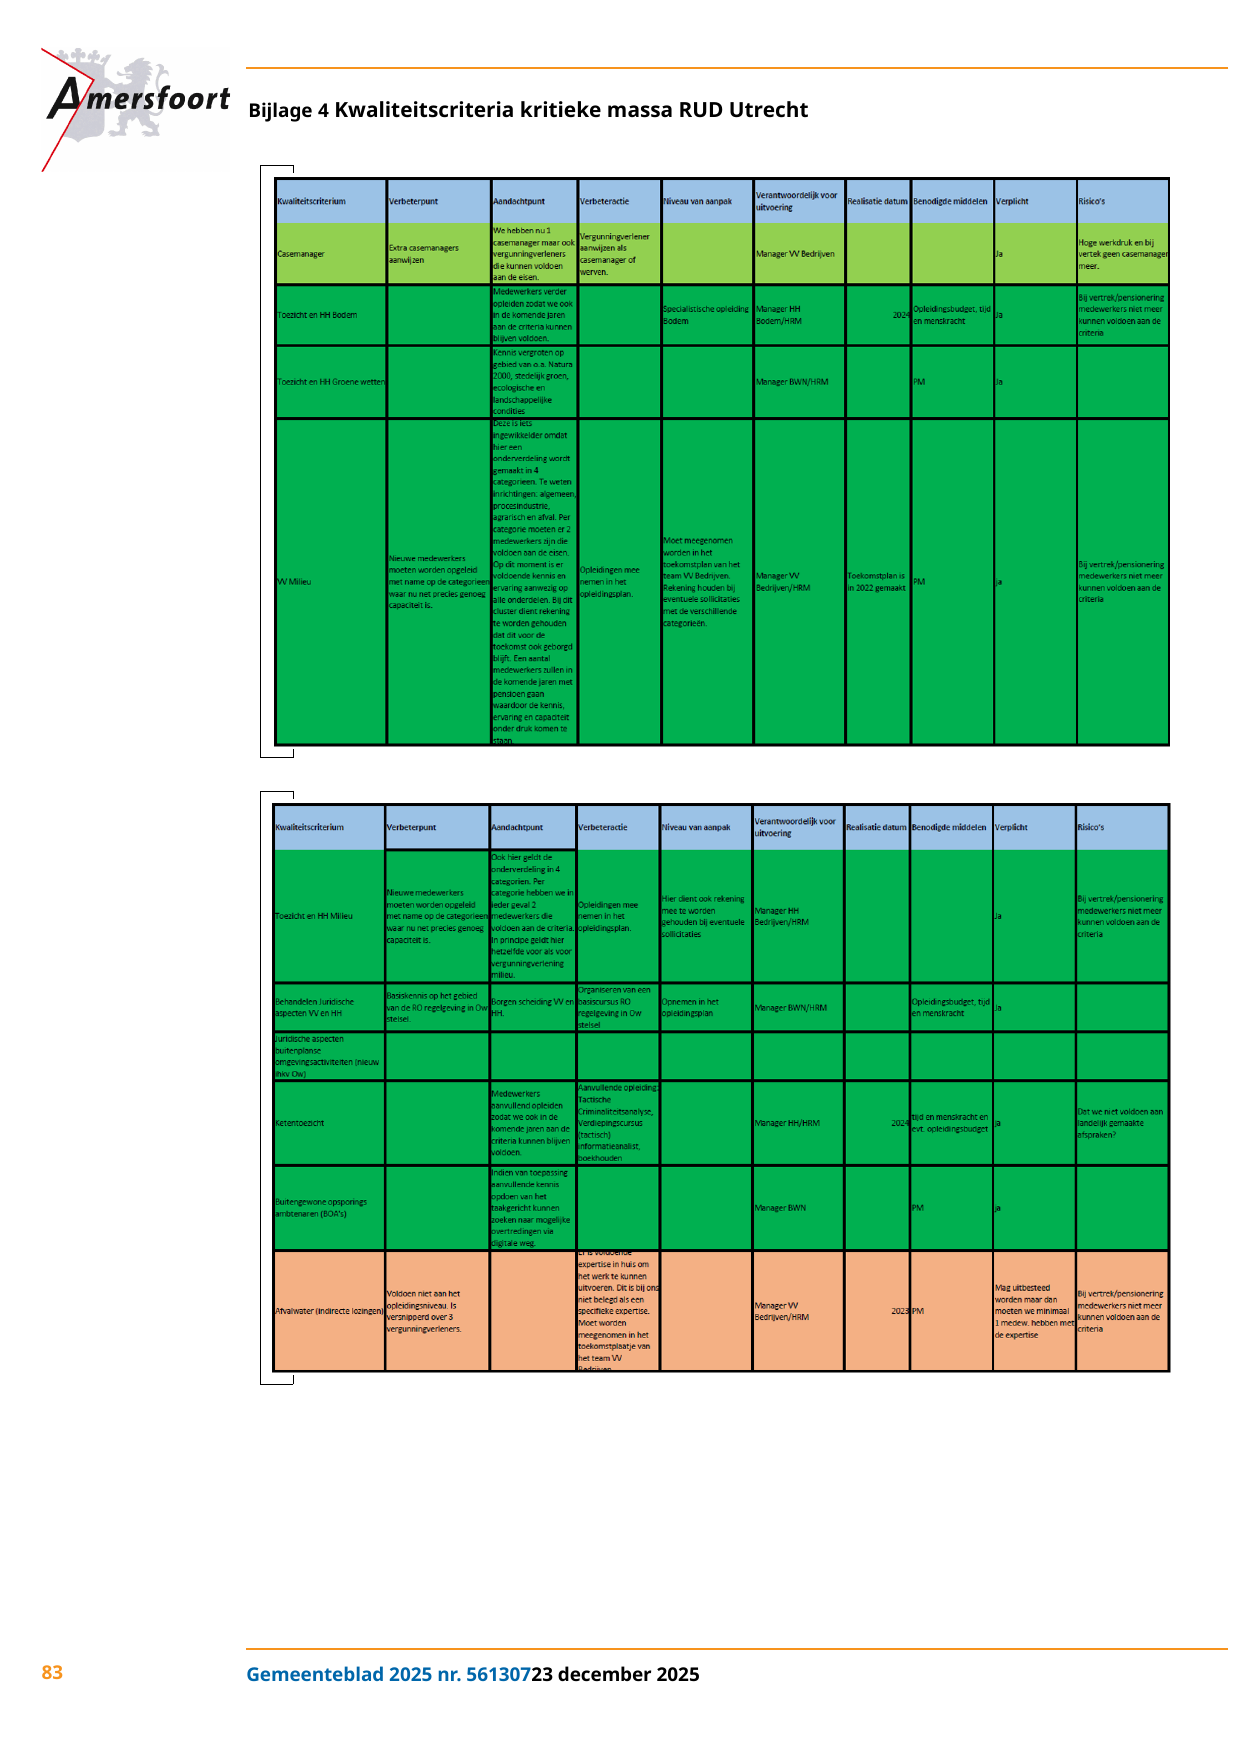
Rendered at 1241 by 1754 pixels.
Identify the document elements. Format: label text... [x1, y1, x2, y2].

picture [41, 47, 231, 172]
picture [268, 799, 1173, 1375]
text Bijlage 4 Kwaliteitscriteria kritieke massa RUD Utrecht [248, 95, 1152, 123]
picture [268, 173, 1173, 749]
